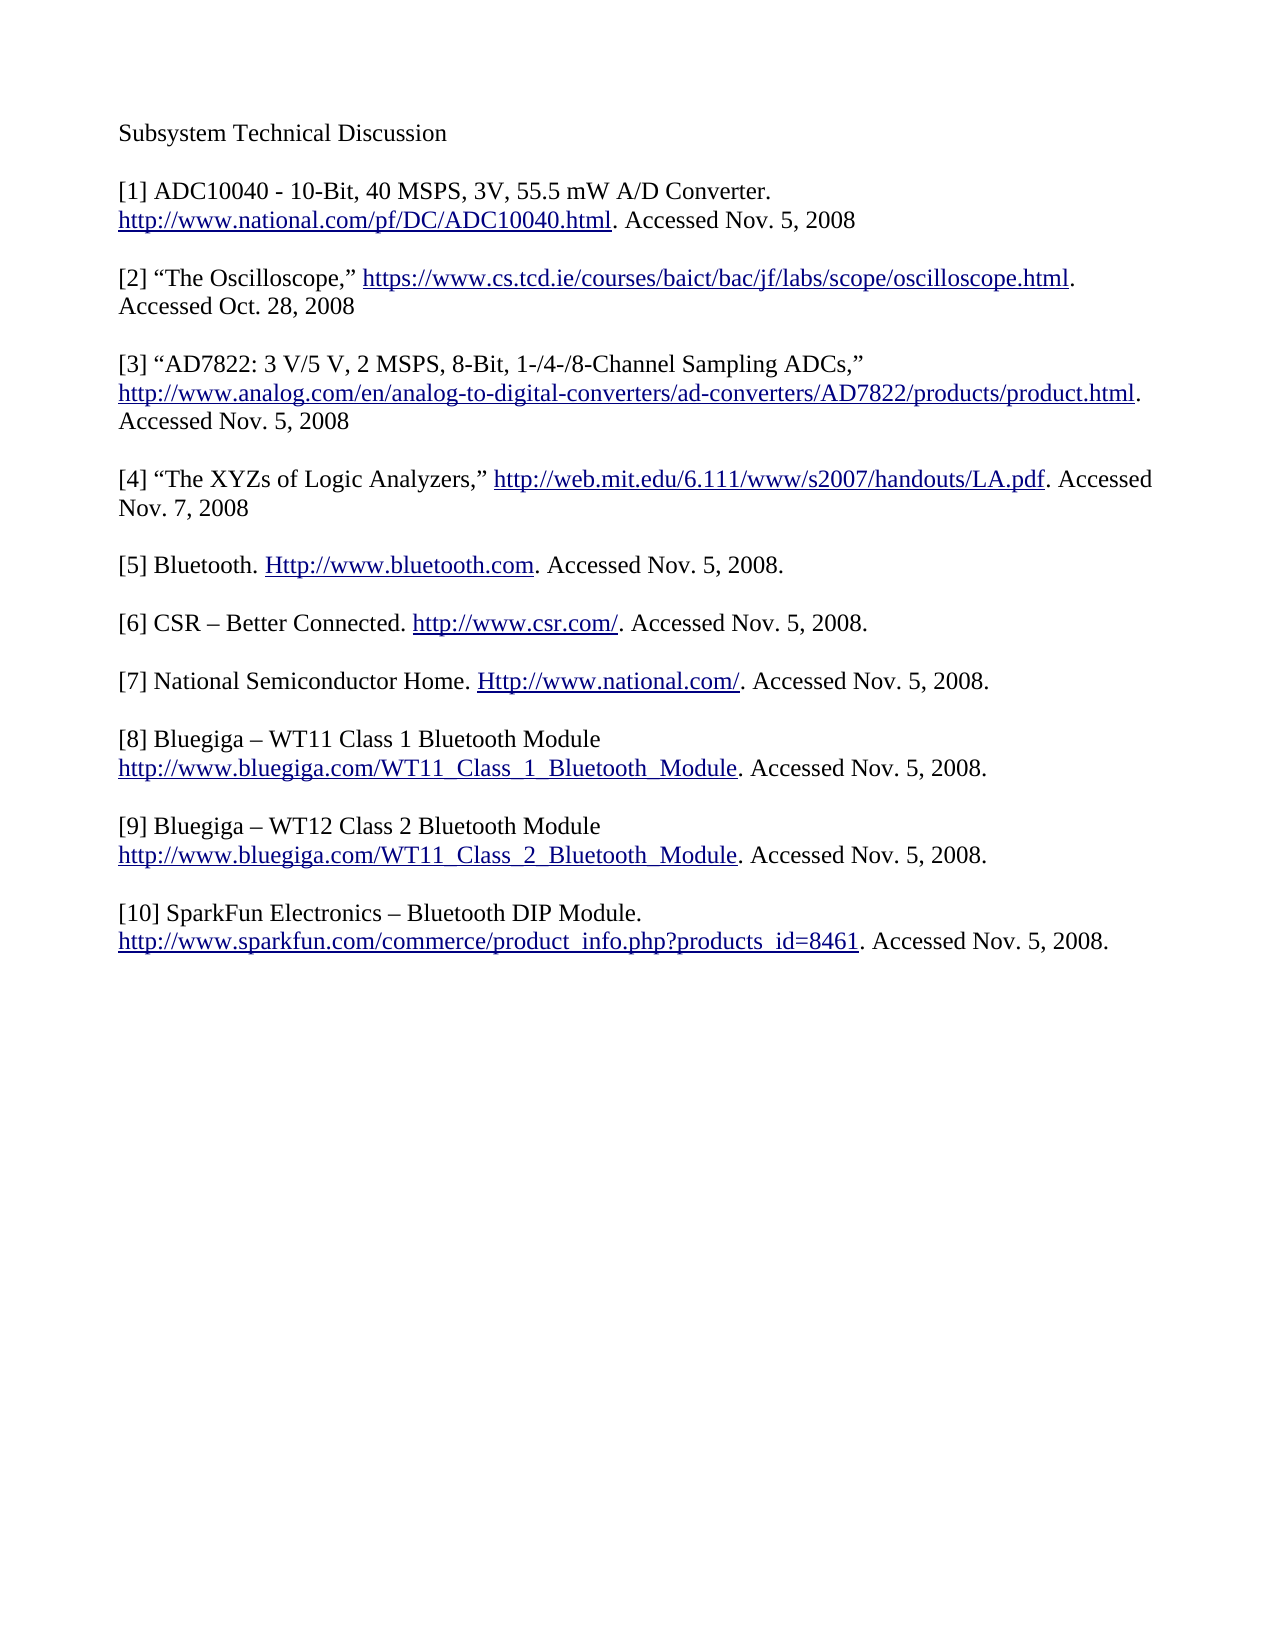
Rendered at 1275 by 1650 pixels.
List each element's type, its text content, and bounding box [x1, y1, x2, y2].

text [7] National Semiconductor Home. Http://www.national.com/. Accessed Nov. 5, 2008. [118, 666, 1157, 695]
text [1] ADC10040 - 10-Bit, 40 MSPS, 3V, 55.5 mW A/D Converter. http://www.national.com/pf/DC/ADC10040.html. Accessed Nov. 5, 2008 [118, 176, 1157, 234]
text [4] “The XYZs of Logic Analyzers,” http://web.mit.edu/6.111/www/s2007/handouts/LA.pdf. Accessed Nov. 7, 2008 [118, 464, 1157, 521]
text [9] Bluegiga – WT12 Class 2 Bluetooth Module http://www.bluegiga.com/WT11_Class_2_Bluetooth_Module. Accessed Nov. 5, 2008. [118, 811, 1157, 868]
text [5] Bluetooth. Http://www.bluetooth.com. Accessed Nov. 5, 2008. [118, 551, 1157, 579]
text [8] Bluegiga – WT11 Class 1 Bluetooth Module http://www.bluegiga.com/WT11_Class_1_Bluetooth_Module. Accessed Nov. 5, 2008. [118, 724, 1157, 782]
text [3] “AD7822: 3 V/5 V, 2 MSPS, 8-Bit, 1-/4-/8-Channel Sampling ADCs,” http://www.analog.com/en/analog-to-digital-converters/ad-converters/AD7822/products/product.html. Accessed Nov. 5, 2008 [118, 349, 1157, 435]
text [2] “The Oscilloscope,” https://www.cs.tcd.ie/courses/baict/bac/jf/labs/scope/oscilloscope.html. Accessed Oct. 28, 2008 [118, 263, 1157, 320]
text [10] SparkFun Electronics – Bluetooth DIP Module. http://www.sparkfun.com/commerce/product_info.php?products_id=8461. Accessed Nov. 5, 2008. [118, 898, 1157, 955]
text [6] CSR – Better Connected. http://www.csr.com/. Accessed Nov. 5, 2008. [118, 608, 1157, 637]
